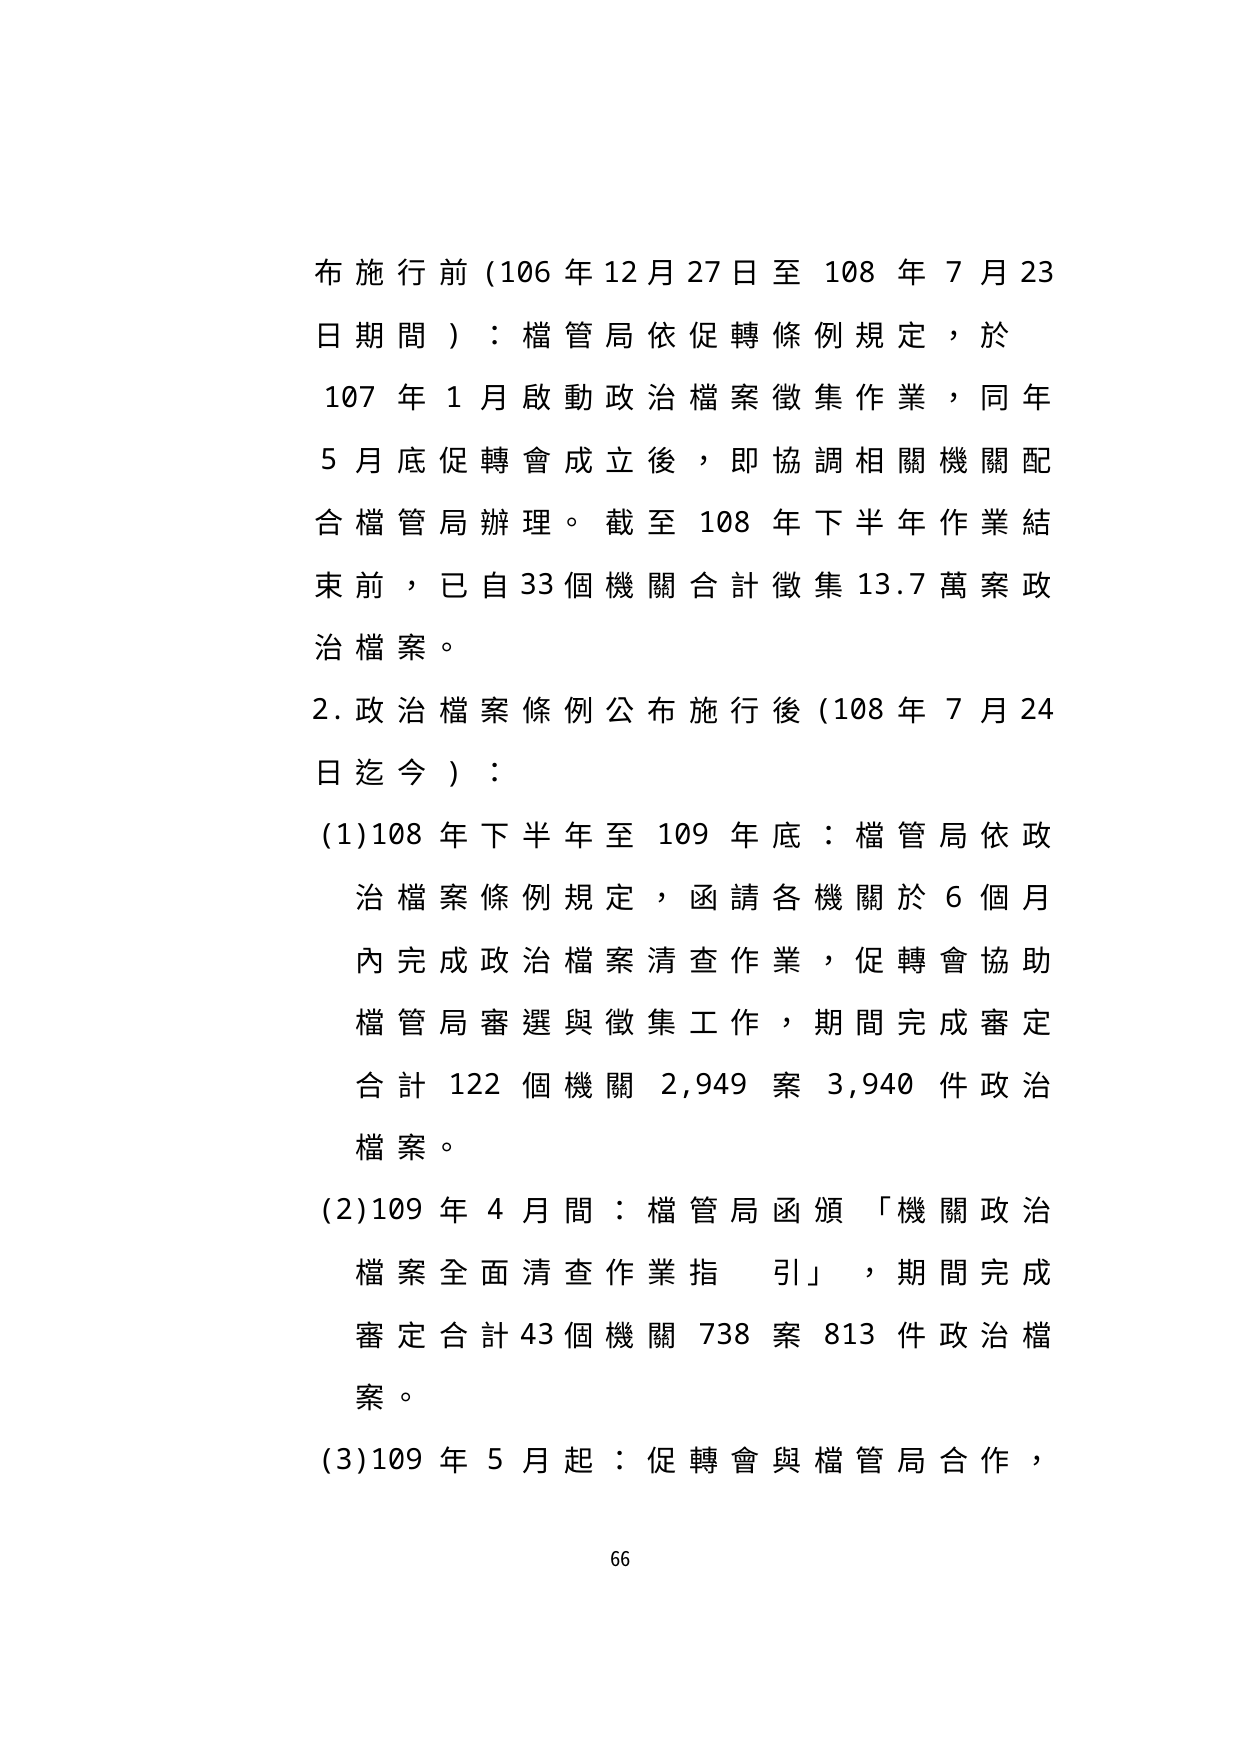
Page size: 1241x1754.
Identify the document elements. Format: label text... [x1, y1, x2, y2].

text 2.政治檔案條例公布施行後(108年7月24日迄今)： [279, 667, 1058, 792]
text 布施行前(106年12月27日至108年7月23日期間)：檔管局依促轉條例規定，於107年1月啟動政治檔案徵集作業，同年5月底促轉會成立後，即協調相關機關配合檔管局辦理。截至108年下半年作業結束前，已自33個機關合計徵集13.7萬案政治檔案。 [279, 229, 1058, 667]
text (2)109年4月間：檔管局函頒「機關政治檔案全面清查作業指 引」，期間完成審定合計43個機關738案813件政治檔案。 [301, 1167, 1058, 1417]
text (1)108年下半年至109年底：檔管局依政治檔案條例規定，函請各機關於6個月內完成政治檔案清查作業，促轉會協助檔管局審選與徵集工作，期間完成審定合計122個機關2,949案3,940件政治檔案。 [298, 792, 1058, 1167]
text (3)109年5月起：促轉會與檔管局合作， [301, 1417, 1058, 1479]
